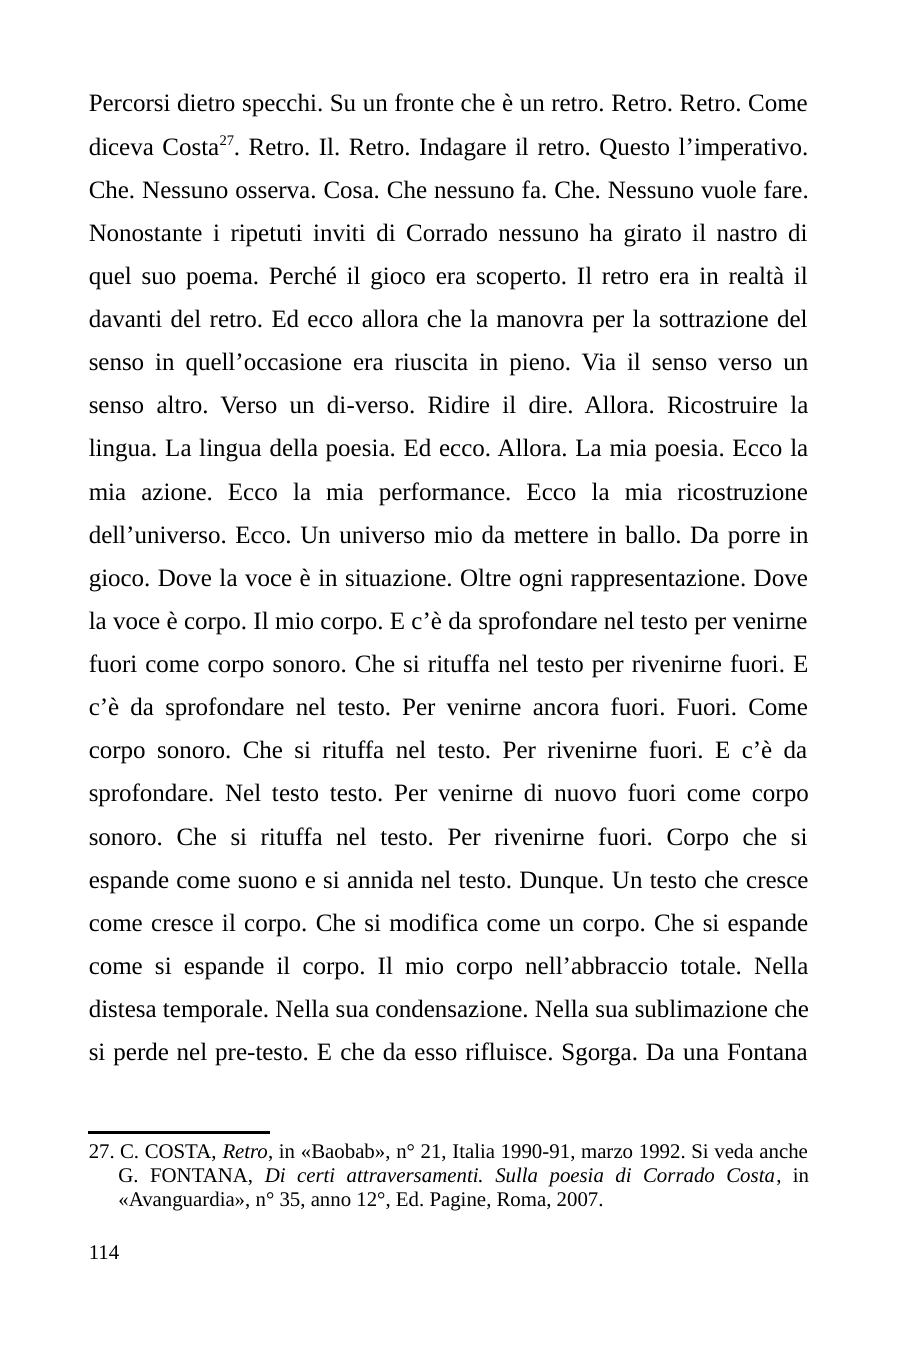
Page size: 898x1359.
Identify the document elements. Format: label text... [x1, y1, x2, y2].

text C. COSTA, Retro, in «Baobab», n° 21, Italia 1990-91, marzo 1992. Si veda anche G. FONTANA, Di certi attraversamenti. Sulla poesia di Corrado Costa, in «Avanguardia», n° 35, anno 12°, Ed. Pagine, Roma, 2007. [88, 1138, 809, 1211]
text Percorsi dietro specchi. Su un fronte che è un retro. Retro. Retro. Come diceva Costa. Retro. Il. Retro. Indagare il retro. Questo l’imperativo. Che. Nessuno osserva. Cosa. Che nessuno fa. Che. Nessuno vuole fare. Nonostante i ripetuti inviti di Corrado nessuno ha girato il nastro di quel suo poema. Perché il gioco era scoperto. Il retro era in realtà il davanti del retro. Ed ecco allora che la manovra per la sottrazione del senso in quell’occasione era riuscita in pieno. Via il senso verso un senso altro. Verso un di-verso. Ridire il dire. Allora. Ricostruire la lingua. La lingua della poesia. Ed ecco. Allora. La mia poesia. Ecco la mia azione. Ecco la mia performance. Ecco la mia ricostruzione dell’universo. Ecco. Un universo mio da mettere in ballo. Da porre in gioco. Dove la voce è in situazione. Oltre ogni rappresentazione. Dove la voce è corpo. Il mio corpo. E c’è da sprofondare nel testo per venirne fuori come corpo sonoro. Che si rituffa nel testo per rivenirne fuori. E c’è da sprofondare nel testo. Per venirne ancora fuori. Fuori. Come corpo sonoro. Che si rituffa nel testo. Per rivenirne fuori. E c’è da sprofondare. Nel testo testo. Per venirne di nuovo fuori come corpo sonoro. Che si rituffa nel testo. Per rivenirne fuori. Corpo che si espande come suono e si annida nel testo. Dunque. Un testo che cresce come cresce il corpo. Che si modifica come un corpo. Che si espande come si espande il corpo. Il mio corpo nell’abbraccio totale. Nella distesa temporale. Nella sua condensazione. Nella sua sublimazione che si perde nel pre-testo. E che da esso rifluisce. Sgorga. Da una Fontana [88, 88, 809, 1066]
